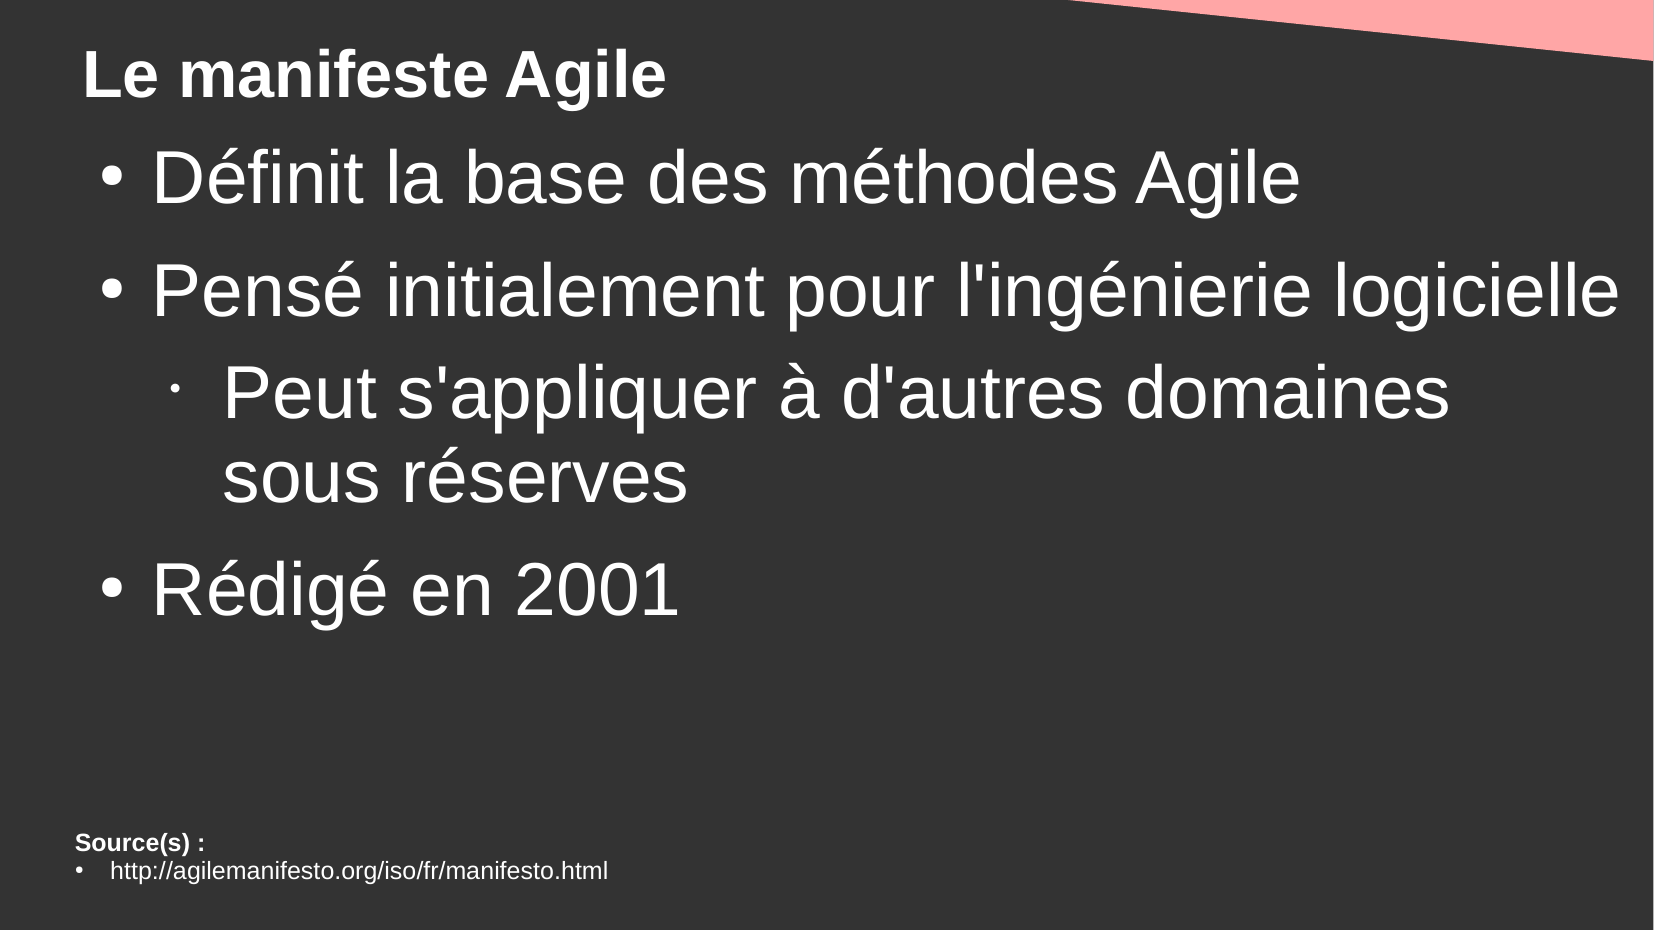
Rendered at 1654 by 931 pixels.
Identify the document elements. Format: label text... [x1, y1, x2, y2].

title Le manifeste Agile [82, 37, 1571, 122]
list Définit la base des méthodes Agile Pensé initialement pour l'ingénierie logicielle Peut s'appliquer à d'autres domaines sous réserves Rédigé en 2001 [80, 135, 1630, 822]
text_box [1068, 0, 1654, 62]
text_box Source(s) : http://agilemanifesto.org/iso/fr/manifesto.html [59, 821, 1546, 920]
